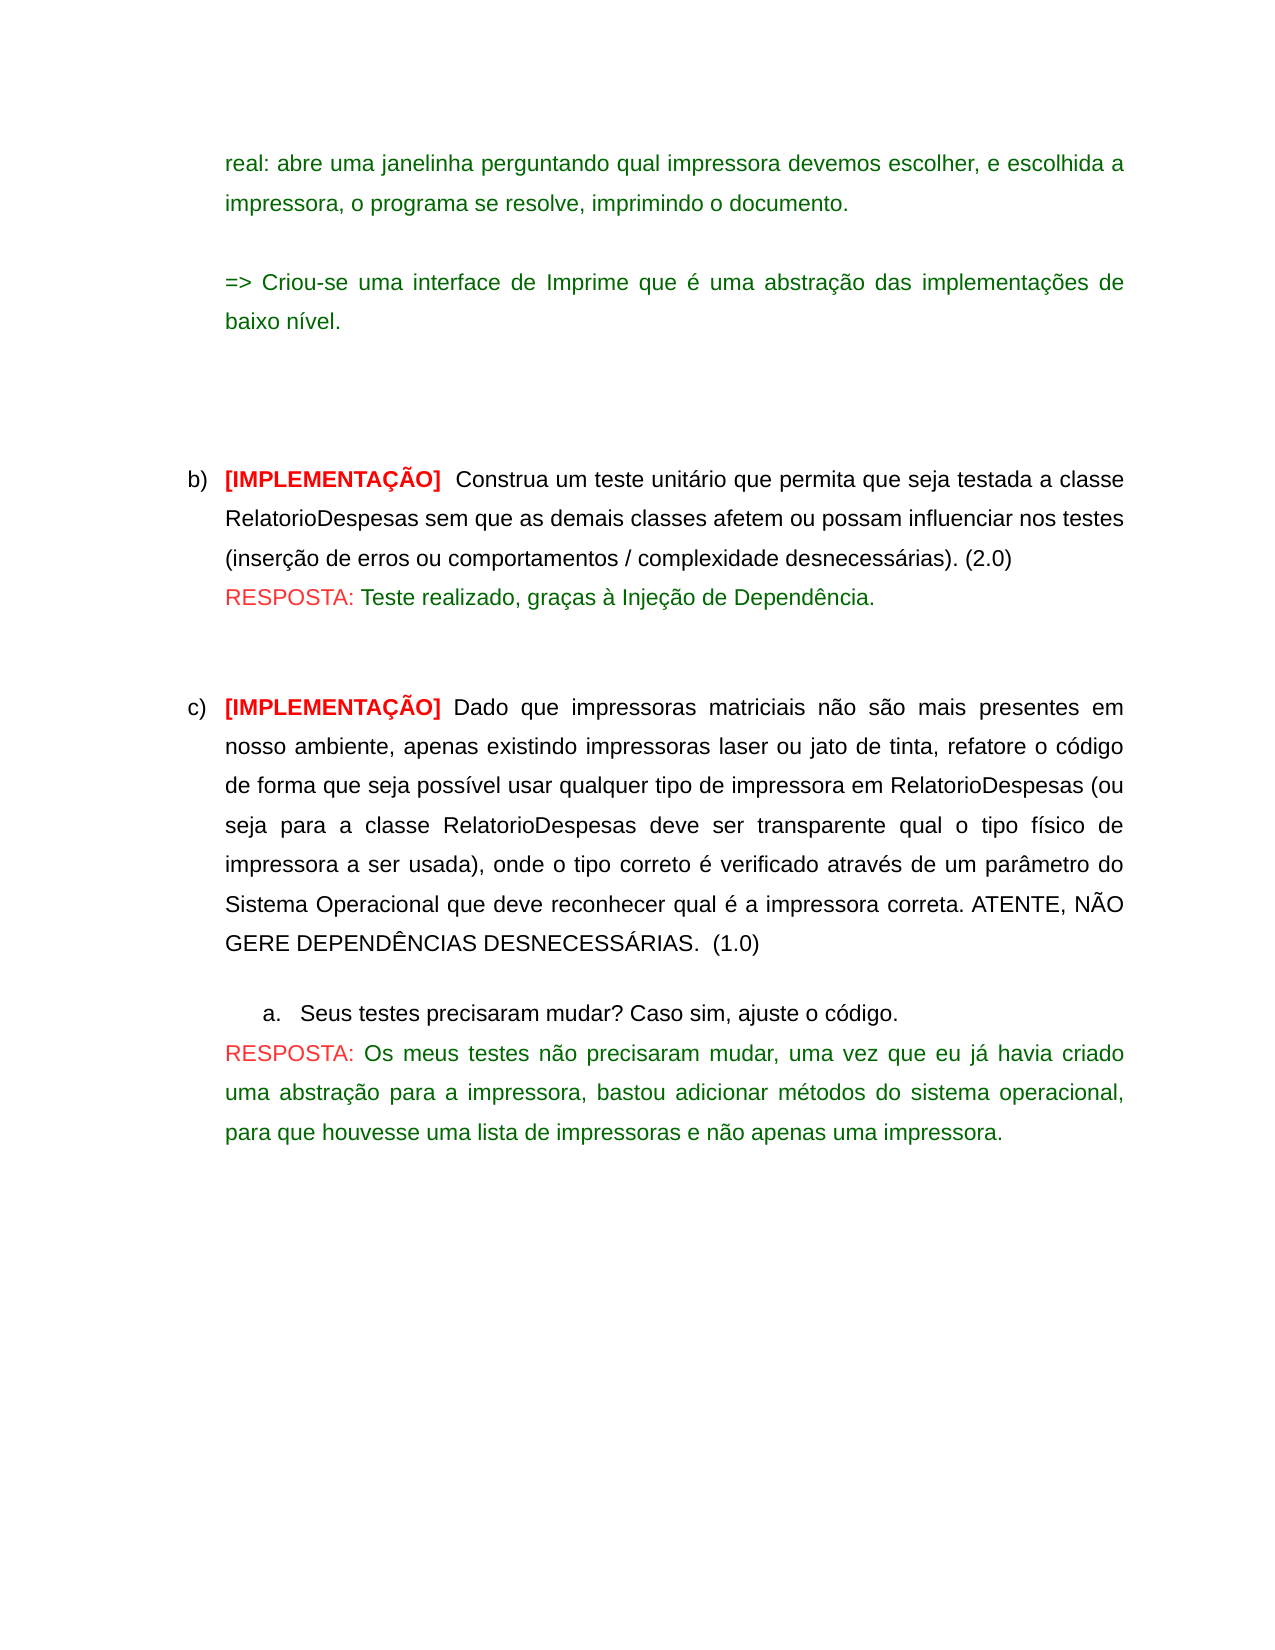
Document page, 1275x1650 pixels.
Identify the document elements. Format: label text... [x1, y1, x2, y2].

list [IMPLEMENTAÇÃO] Dado que impressoras matriciais não são mais presentes em nosso ambiente, apenas existindo impressoras laser ou jato de tinta, refatore o código de forma que seja possível usar qualquer tipo de impressora em RelatorioDespesas (ou seja para a classe RelatorioDespesas deve ser transparente qual o tipo físico de impressora a ser usada), onde o tipo correto é verificado através de um parâmetro do Sistema Operacional que deve reconhecer qual é a impressora correta. ATENTE, NÃO GERE DEPENDÊNCIAS DESNECESSÁRIAS. (1.0) [187, 693, 1125, 957]
list RESPOSTA: Teste realizado, graças à Injeção de Dependência. [225, 584, 1125, 611]
list real: abre uma janelinha perguntando qual impressora devemos escolher, e escolhida a impressora, o programa se resolve, imprimindo o documento. [225, 150, 1125, 216]
list => Criou-se uma interface de Imprime que é uma abstração das implementações de baixo nível. [225, 268, 1125, 334]
list [IMPLEMENTAÇÃO] Construa um teste unitário que permita que seja testada a classe RelatorioDespesas sem que as demais classes afetem ou possam influenciar nos testes (inserção de erros ou comportamentos / complexidade desnecessárias). (2.0) [187, 466, 1125, 571]
list RESPOSTA: Os meus testes não precisaram mudar, uma vez que eu já havia criado uma abstração para a impressora, bastou adicionar métodos do sistema operacional, para que houvesse uma lista de impressoras e não apenas uma impressora. [225, 1039, 1125, 1145]
list Seus testes precisaram mudar? Caso sim, ajuste o código. [262, 1000, 1125, 1026]
